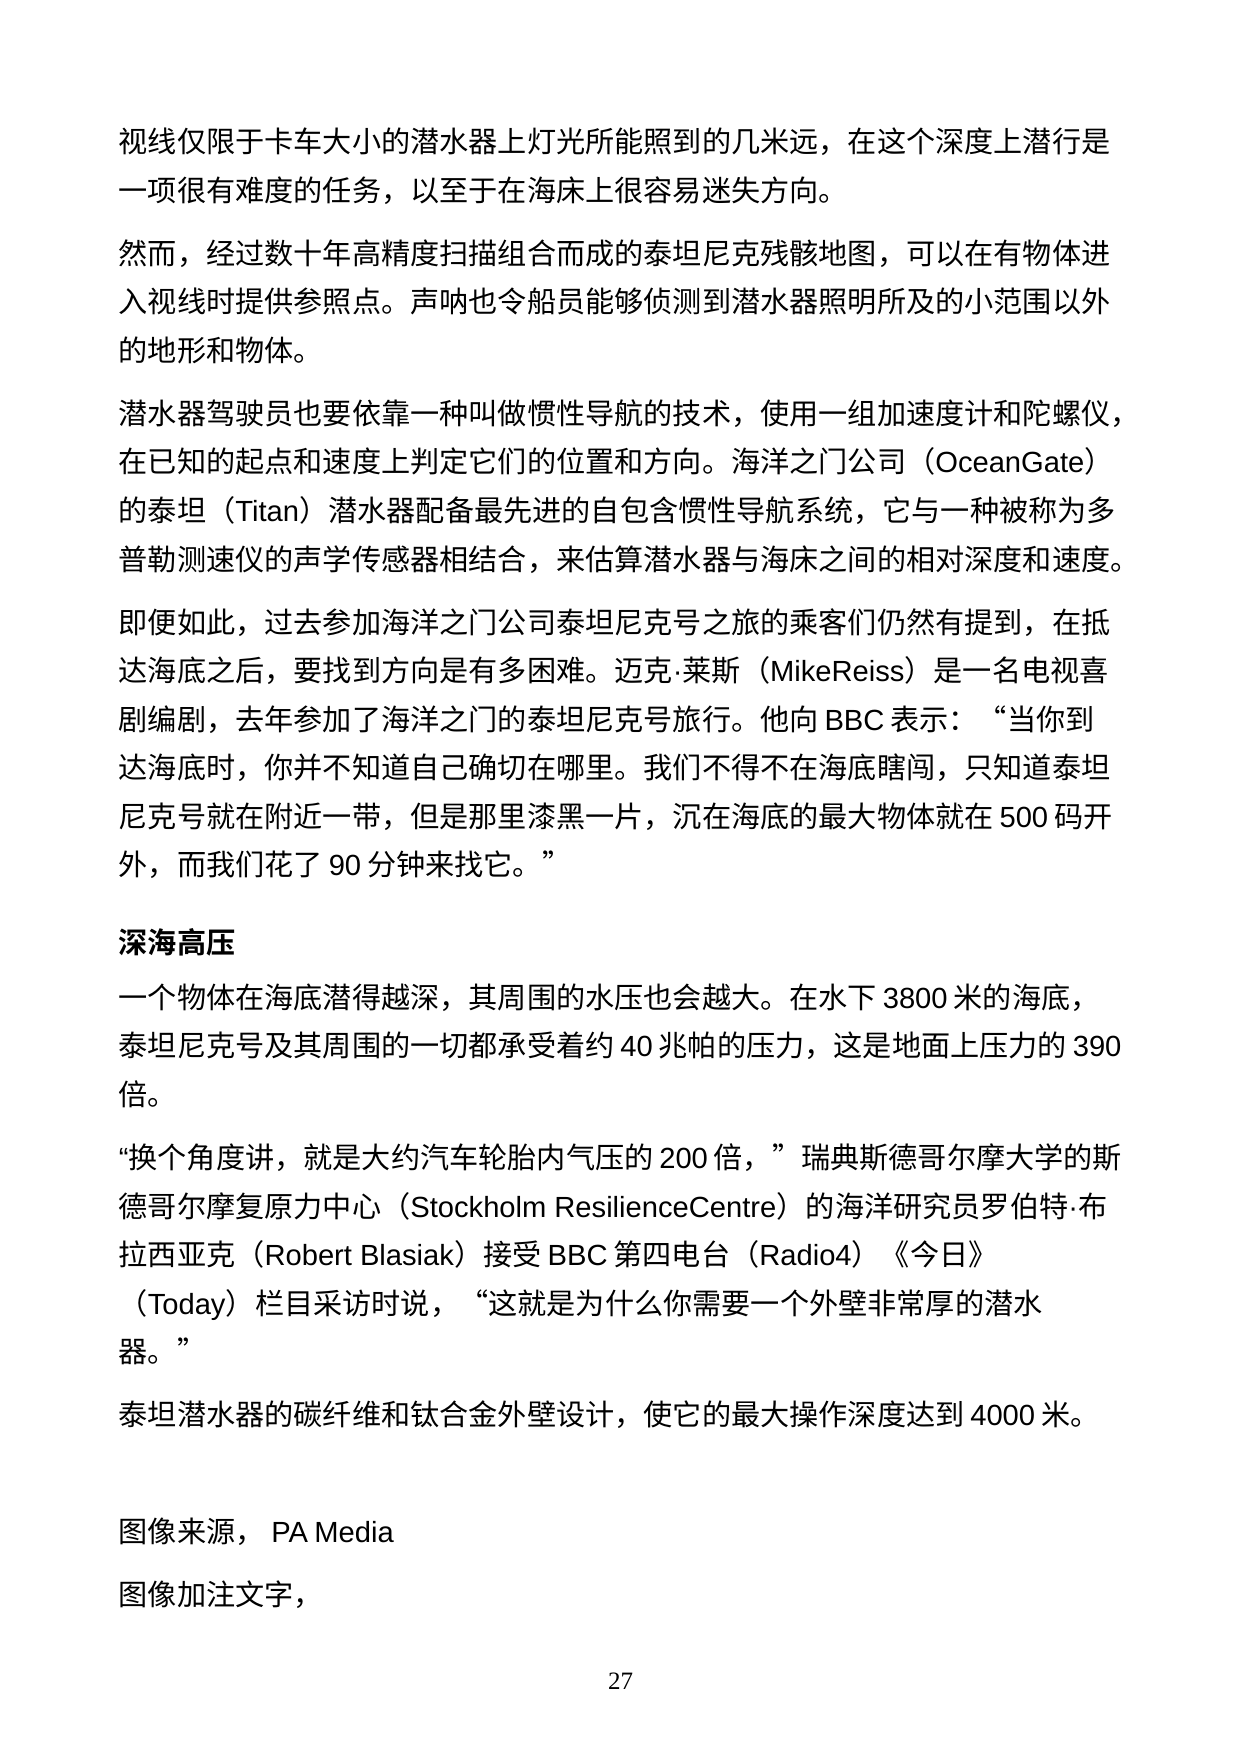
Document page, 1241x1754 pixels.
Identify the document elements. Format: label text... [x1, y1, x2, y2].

text 视线仅限于卡车大小的潜水器上灯光所能照到的几米远，在这个深度上潜行是一项很有难度的任务，以至于在海床上很容易迷失方向。 [118, 118, 1122, 209]
subtitle 深海高压 [118, 919, 1122, 962]
text 即便如此，过去参加海洋之门公司泰坦尼克号之旅的乘客们仍然有提到，在抵达海底之后，要找到方向是有多困难。迈克·莱斯（MikeReiss）是一名电视喜剧编剧，去年参加了海洋之门的泰坦尼克号旅行。他向BBC表示：“当你到达海底时，你并不知道自己确切在哪里。我们不得不在海底瞎闯，只知道泰坦尼克号就在附近一带，但是那里漆黑一片，沉在海底的最大物体就在500码开外，而我们花了90分钟来找它。” [118, 599, 1122, 884]
text 然而，经过数十年高精度扫描组合而成的泰坦尼克残骸地图，可以在有物体进入视线时提供参照点。声呐也令船员能够侦测到潜水器照明所及的小范围以外的地形和物体。 [118, 230, 1122, 369]
text 一个物体在海底潜得越深，其周围的水压也会越大。在水下3800米的海底，泰坦尼克号及其周围的一切都承受着约40兆帕的压力，这是地面上压力的390倍。 [118, 974, 1122, 1114]
text 泰坦潜水器的碳纤维和钛合金外壁设计，使它的最大操作深度达到4000米。 [118, 1392, 1122, 1434]
text “换个角度讲，就是大约汽车轮胎内气压的200倍，”瑞典斯德哥尔摩大学的斯德哥尔摩复原力中心（Stockholm ResilienceCentre）的海洋研究员罗伯特·布拉西亚克（Robert Blasiak）接受BBC第四电台（Radio4）《今日》（Today）栏目采访时说，“这就是为什么你需要一个外壁非常厚的潜水器。” [118, 1134, 1122, 1371]
text 潜水器驾驶员也要依靠一种叫做惯性导航的技术，使用一组加速度计和陀螺仪，在已知的起点和速度上判定它们的位置和方向。海洋之门公司（OceanGate）的泰坦（Titan）潜水器配备最先进的自包含惯性导航系统，它与一种被称为多普勒测速仪的声学传感器相结合，来估算潜水器与海床之间的相对深度和速度。 [118, 390, 1122, 578]
text 图像来源， PA Media [118, 1508, 1122, 1550]
text 图像加注文字， [118, 1571, 1122, 1613]
